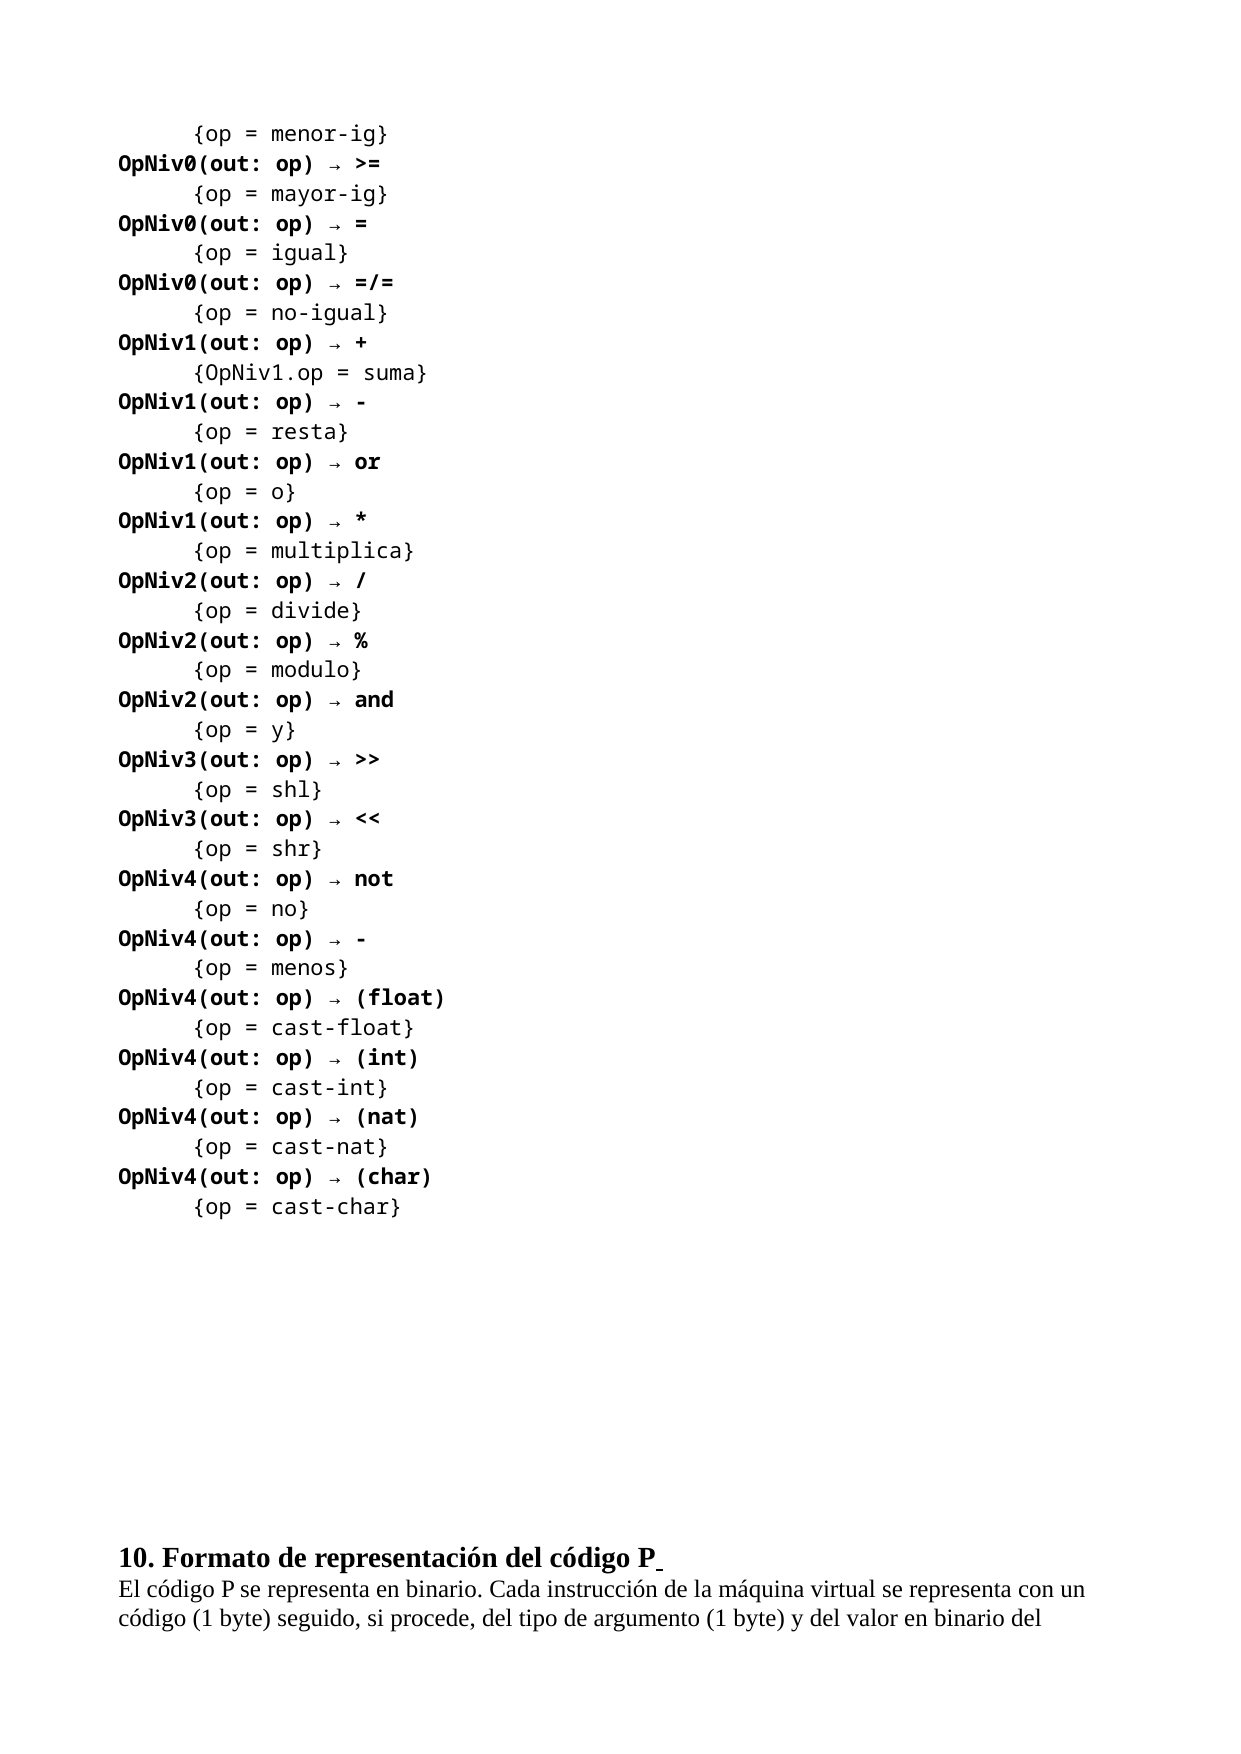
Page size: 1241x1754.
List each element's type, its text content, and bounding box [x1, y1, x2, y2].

text {op = no} [118, 893, 1122, 922]
text {op = menor-ig} [118, 118, 1122, 148]
text {op = cast-nat} [118, 1131, 1122, 1161]
text 10. Formato de representación del código P [118, 1540, 1122, 1574]
text OpNiv1(out: op) → or [118, 446, 1122, 476]
text OpNiv0(out: op) → =/= [118, 267, 1122, 297]
text OpNiv1(out: op) → - [118, 386, 1122, 416]
text {op = resta} [118, 416, 1122, 446]
text El código P se representa en binario. Cada instrucción de la máquina virtual se representa con un código (1 byte) seguido, si procede, del tipo de argumento (1 byte) y del valor en binario del [118, 1574, 1122, 1631]
text {op = mayor-ig} [118, 178, 1122, 207]
text OpNiv2(out: op) → % [118, 624, 1122, 654]
text {op = shl} [118, 773, 1122, 803]
text OpNiv4(out: op) → (float) [118, 982, 1122, 1012]
text {op = modulo} [118, 654, 1122, 684]
text {op = no-igual} [118, 297, 1122, 327]
text OpNiv0(out: op) → = [118, 207, 1122, 237]
text OpNiv1(out: op) → + [118, 327, 1122, 356]
text {op = igual} [118, 237, 1122, 267]
text OpNiv4(out: op) → (nat) [118, 1101, 1122, 1131]
text OpNiv4(out: op) → (char) [118, 1161, 1122, 1191]
text OpNiv1(out: op) → * [118, 505, 1122, 535]
text {op = cast-char} [118, 1191, 1122, 1220]
text OpNiv4(out: op) → - [118, 922, 1122, 952]
text {op = shr} [118, 833, 1122, 863]
text {op = multiplica} [118, 535, 1122, 565]
text {op = o} [118, 476, 1122, 505]
text {op = cast-float} [118, 1012, 1122, 1042]
text OpNiv4(out: op) → (int) [118, 1042, 1122, 1071]
text OpNiv2(out: op) → and [118, 684, 1122, 714]
text OpNiv2(out: op) → / [118, 565, 1122, 595]
text OpNiv3(out: op) → << [118, 803, 1122, 833]
text OpNiv3(out: op) → >> [118, 744, 1122, 773]
text {op = menos} [118, 952, 1122, 982]
text {op = y} [118, 714, 1122, 744]
text {op = divide} [118, 595, 1122, 624]
text OpNiv0(out: op) → >= [118, 148, 1122, 178]
text OpNiv4(out: op) → not [118, 863, 1122, 893]
text {op = cast-int} [118, 1071, 1122, 1101]
text {OpNiv1.op = suma} [118, 356, 1122, 386]
